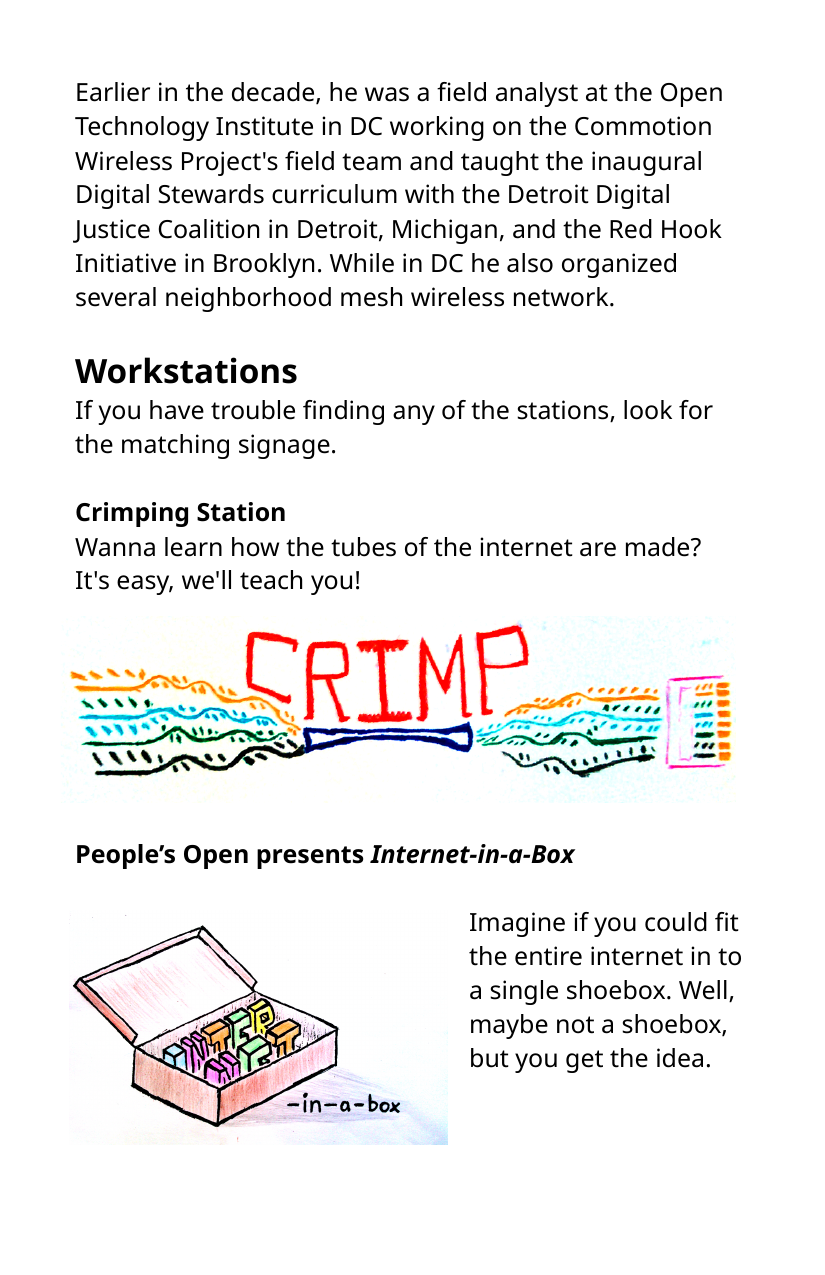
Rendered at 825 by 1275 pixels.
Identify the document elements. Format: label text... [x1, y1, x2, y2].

text Crimping Station [75, 495, 750, 529]
picture [69, 910, 306, 1145]
text It's easy, we'll teach you! [75, 563, 750, 597]
text Workstations [75, 347, 750, 393]
picture [60, 616, 736, 803]
text Imagine if you could fit the entire internet in to a single shoebox. Well, maybe not a shoebox, but you get the idea. [75, 904, 750, 1075]
text Earlier in the decade, he was a field analyst at the Open Technology Institute in DC working on the Commotion Wireless Project's field team and taught the inaugural Digital Stewards curriculum with the Detroit Digital Justice Coalition in Detroit, Michigan, and the Red Hook Initiative in Brooklyn. While in DC he also organized several neighborhood mesh wireless network. [75, 75, 750, 313]
text If you have trouble finding any of the stations, look for the matching signage. [75, 393, 750, 461]
text People’s Open presents Internet-in-a-Box [75, 836, 750, 870]
text Wanna learn how the tubes of the internet are made? [75, 529, 750, 563]
